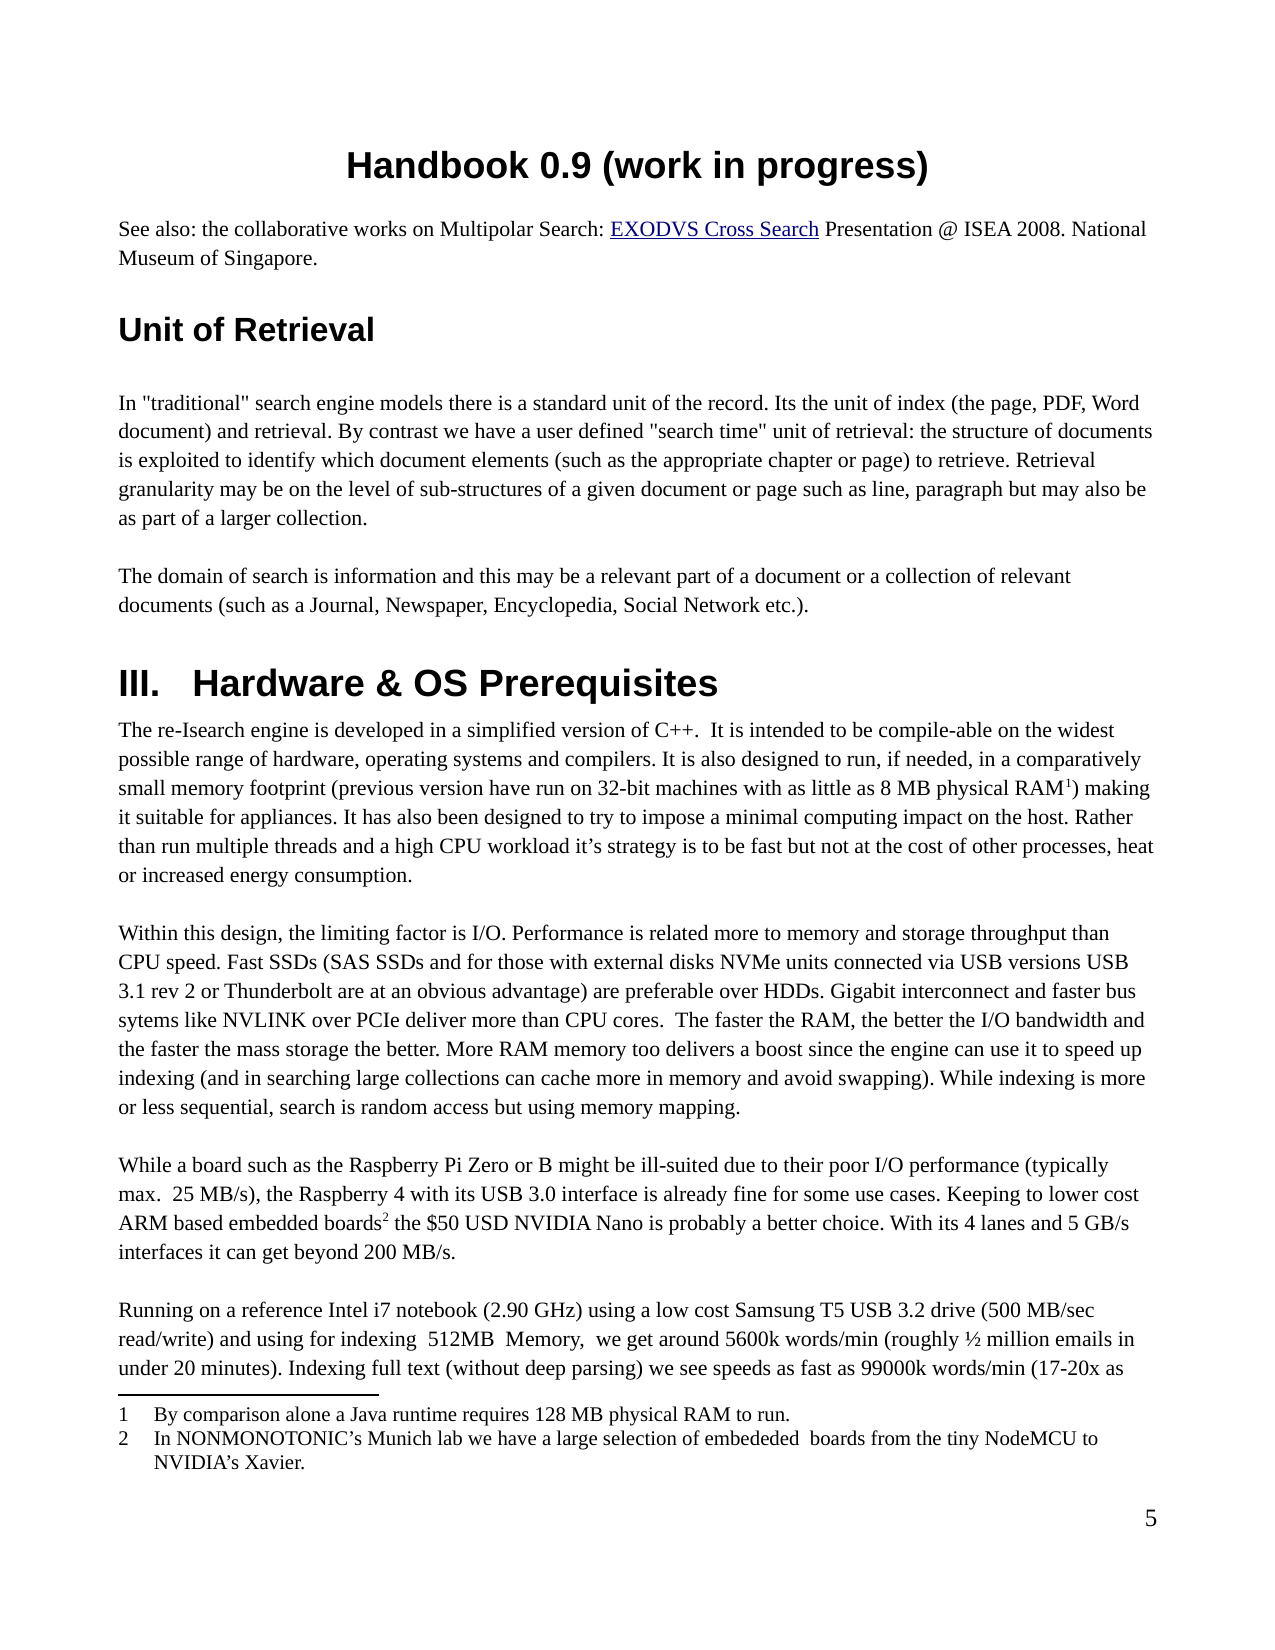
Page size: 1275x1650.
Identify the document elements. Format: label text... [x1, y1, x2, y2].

text The re-Isearch engine is developed in a simplified version of C++. It is intended to be compile-able on the widest possible range of hardware, operating systems and compilers. It is also designed to run, if needed, in a comparatively small memory footprint (previous version have run on 32-bit machines with as little as 8 MB physical RAM) making it suitable for appliances. It has also been designed to try to impose a minimal computing impact on the host. Rather than run multiple threads and a high CPU workload it’s strategy is to be fast but not at the cost of other processes, heat or increased energy consumption. [118, 717, 1157, 887]
text In NONMONOTONIC’s Munich lab we have a large selection of embededed boards from the tiny NodeMCU to NVIDIA’s Xavier. [118, 1426, 1157, 1474]
subtitle Unit of Retrieval [118, 309, 1157, 348]
subtitle Hardware & OS Prerequisites [118, 661, 1157, 705]
text By comparison alone a Java runtime requires 128 MB physical RAM to run. [118, 1401, 1157, 1426]
text Running on a reference Intel i7 notebook (2.90 GHz) using a low cost Samsung T5 USB 3.2 drive (500 MB/sec read/write) and using for indexing 512MB Memory, we get around 5600k words/min (roughly ½ million emails in under 20 minutes). Indexing full text (without deep parsing) we see speeds as fast as 99000k words/min (17-20x as [118, 1297, 1157, 1380]
text While a board such as the Raspberry Pi Zero or B might be ill-suited due to their poor I/O performance (typically max. 25 MB/s), the Raspberry 4 with its USB 3.0 interface is already fine for some use cases. Keeping to lower cost ARM based embedded boards the $50 USD NVIDIA Nano is probably a better choice. With its 4 lanes and 5 GB/s interfaces it can get beyond 200 MB/s. [118, 1152, 1157, 1264]
text See also: the collaborative works on Multipolar Search: EXODVS Cross Search Presentation @ ISEA 2008. National Museum of Singapore. [118, 216, 1157, 270]
text In "traditional" search engine models there is a standard unit of the record. Its the unit of index (the page, PDF, Word document) and retrieval. By contrast we have a user defined "search time" unit of retrieval: the structure of documents is exploited to identify which document elements (such as the appropriate chapter or page) to retrieve. Retrieval granularity may be on the level of sub-structures of a given document or page such as line, paragraph but may also be as part of a larger collection. [118, 361, 1157, 531]
text Within this design, the limiting factor is I/O. Performance is related more to memory and storage throughput than CPU speed. Fast SSDs (SAS SSDs and for those with external disks NVMe units connected via USB versions USB 3.1 rev 2 or Thunderbolt are at an obvious advantage) are preferable over HDDs. Gigabit interconnect and faster bus sytems like NVLINK over PCIe deliver more than CPU cores. The faster the RAM, the better the I/O bandwidth and the faster the mass storage the better. More RAM memory too delivers a boost since the engine can use it to speed up indexing (and in searching large collections can cache more in memory and avoid swapping). While indexing is more or less sequential, search is random access but using memory mapping. [118, 920, 1157, 1119]
text The domain of search is information and this may be a relevant part of a document or a collection of relevant documents (such as a Journal, Newspaper, Encyclopedia, Social Network etc.). [118, 563, 1157, 617]
